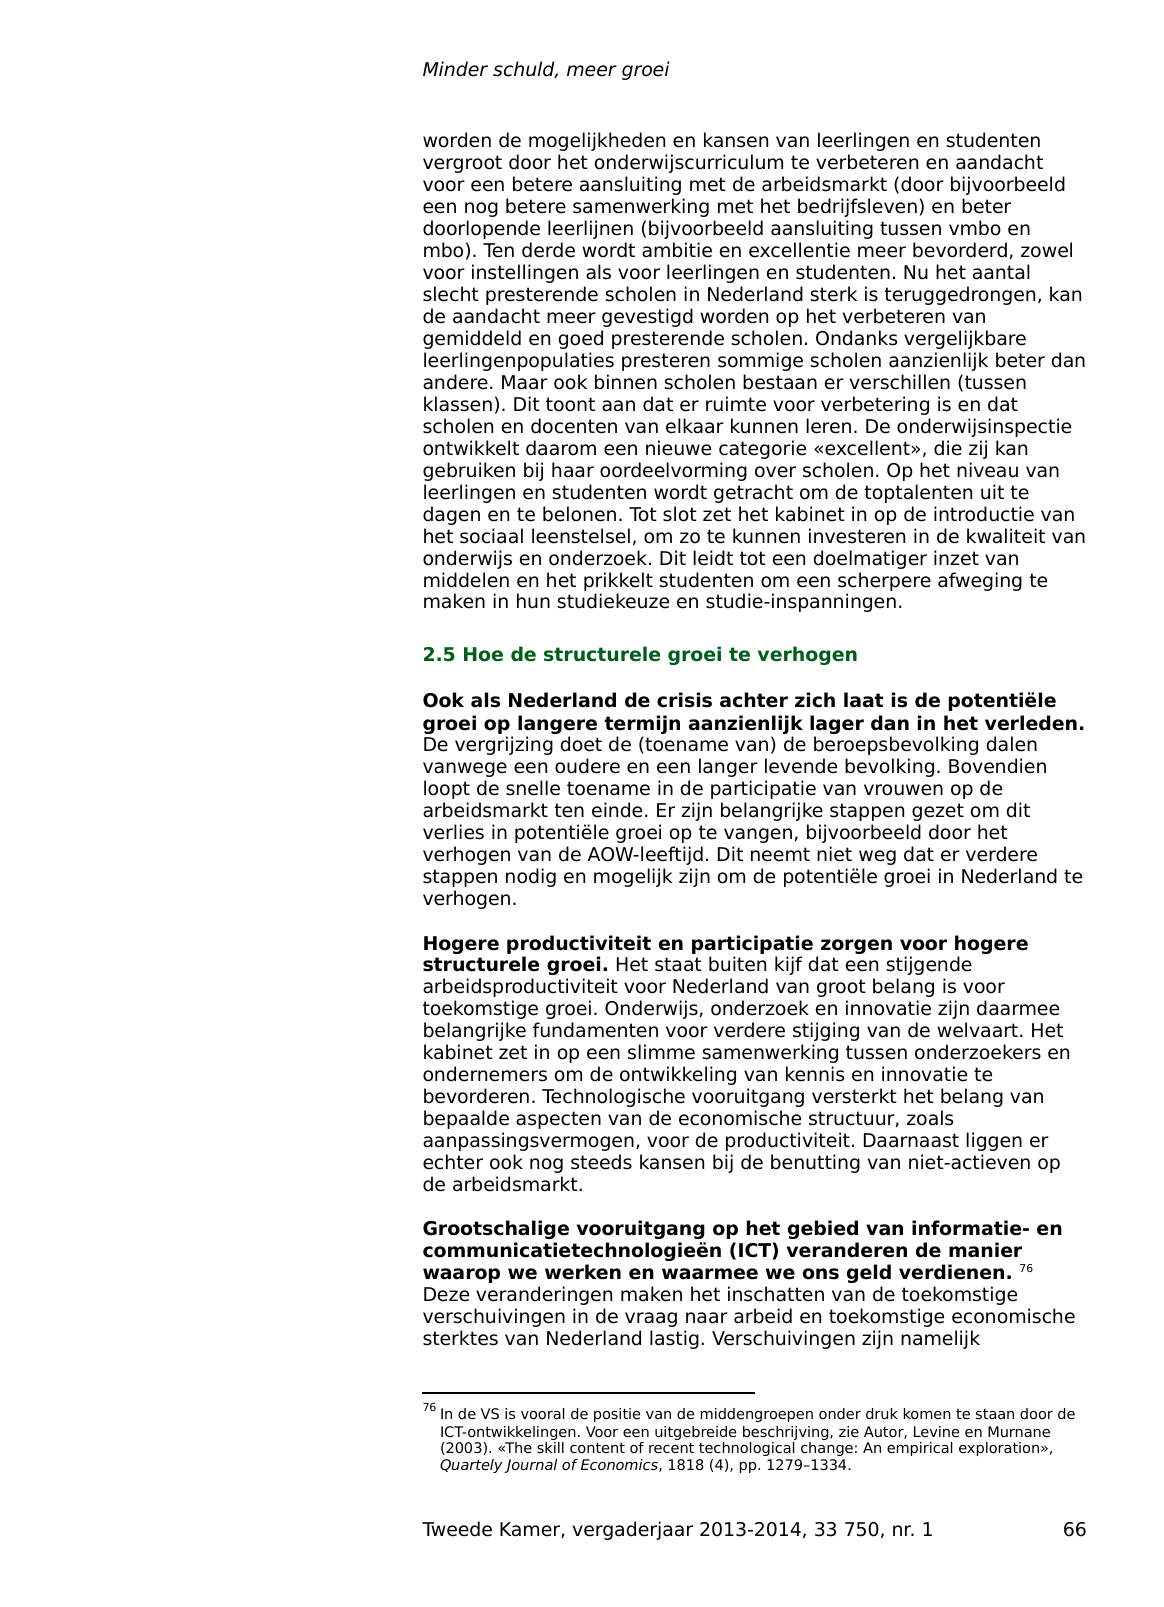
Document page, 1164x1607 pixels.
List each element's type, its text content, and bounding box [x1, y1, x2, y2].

text worden de mogelijkheden en kansen van leerlingen en studenten vergroot door het onderwijscurriculum te verbeteren en aandacht voor een betere aansluiting met de arbeidsmarkt (door bijvoorbeeld een nog betere samenwerking met het bedrijfsleven) en beter doorlopende leerlijnen (bijvoorbeeld aansluiting tussen vmbo en mbo). Ten derde wordt ambitie en excellentie meer bevorderd, zowel voor instellingen als voor leerlingen en studenten. Nu het aantal slecht presterende scholen in Nederland sterk is teruggedrongen, kan de aandacht meer gevestigd worden op het verbeteren van gemiddeld en goed presterende scholen. Ondanks vergelijkbare leerlingenpopulaties presteren sommige scholen aanzienlijk beter dan andere. Maar ook binnen scholen bestaan er verschillen (tussen klassen). Dit toont aan dat er ruimte voor verbetering is en dat scholen en docenten van elkaar kunnen leren. De onderwijsinspectie ontwikkelt daarom een nieuwe categorie «excellent», die zij kan gebruiken bij haar oordeelvorming over scholen. Op het niveau van leerlingen en studenten wordt getracht om de toptalenten uit te dagen en te belonen. Tot slot zet het kabinet in op de introductie van het sociaal leenstelsel, om zo te kunnen investeren in de kwaliteit van onderwijs en onderzoek. Dit leidt tot een doelmatiger inzet van middelen en het prikkelt studenten om een scherpere afweging te maken in hun studiekeuze en studie-inspanningen. [422, 130, 1087, 613]
text Ook als Nederland de crisis achter zich laat is de potentiële groei op langere termijn aanzienlijk lager dan in het verleden. De vergrijzing doet de (toename van) de beroepsbevolking dalen vanwege een oudere en een langer levende bevolking. Bovendien loopt de snelle toename in de participatie van vrouwen op de arbeidsmarkt ten einde. Er zijn belangrijke stappen gezet om dit verlies in potentiële groei op te vangen, bijvoorbeeld door het verhogen van de AOW-leeftijd. Dit neemt niet weg dat er verdere stappen nodig en mogelijk zijn om de potentiële groei in Nederland te verhogen. [422, 690, 1087, 910]
text In de VS is vooral de positie van de middengroepen onder druk komen te staan door de ICT-ontwikkelingen. Voor een uitgebreide beschrijving, zie Autor, Levine en Murnane (2003). «The skill content of recent technological change: An empirical exploration», Quartely Journal of Economics, 1818 (4), pp. 1279–1334. [422, 1402, 1087, 1474]
subtitle 2.5 Hoe de structurele groei te verhogen [422, 643, 1087, 665]
text Hogere productiviteit en participatie zorgen voor hogere structurele groei. Het staat buiten kijf dat een stijgende arbeidsproductiviteit voor Nederland van groot belang is voor toekomstige groei. Onderwijs, onderzoek en innovatie zijn daarmee belangrijke fundamenten voor verdere stijging van de welvaart. Het kabinet zet in op een slimme samenwerking tussen onderzoekers en ondernemers om de ontwikkeling van kennis en innovatie te bevorderen. Technologische vooruitgang versterkt het belang van bepaalde aspecten van de economische structuur, zoals aanpassingsvermogen, voor de productiviteit. Daarnaast liggen er echter ook nog steeds kansen bij de benutting van niet-actieven op de arbeidsmarkt. [422, 932, 1087, 1196]
text Grootschalige vooruitgang op het gebied van informatie- en communicatietechnologieën (ICT) veranderen de manier waarop we werken en waarmee we ons geld verdienen. Deze veranderingen maken het inschatten van de toekomstige verschuivingen in de vraag naar arbeid en toekomstige economische sterktes van Nederland lastig. Verschuivingen zijn namelijk [422, 1218, 1087, 1350]
